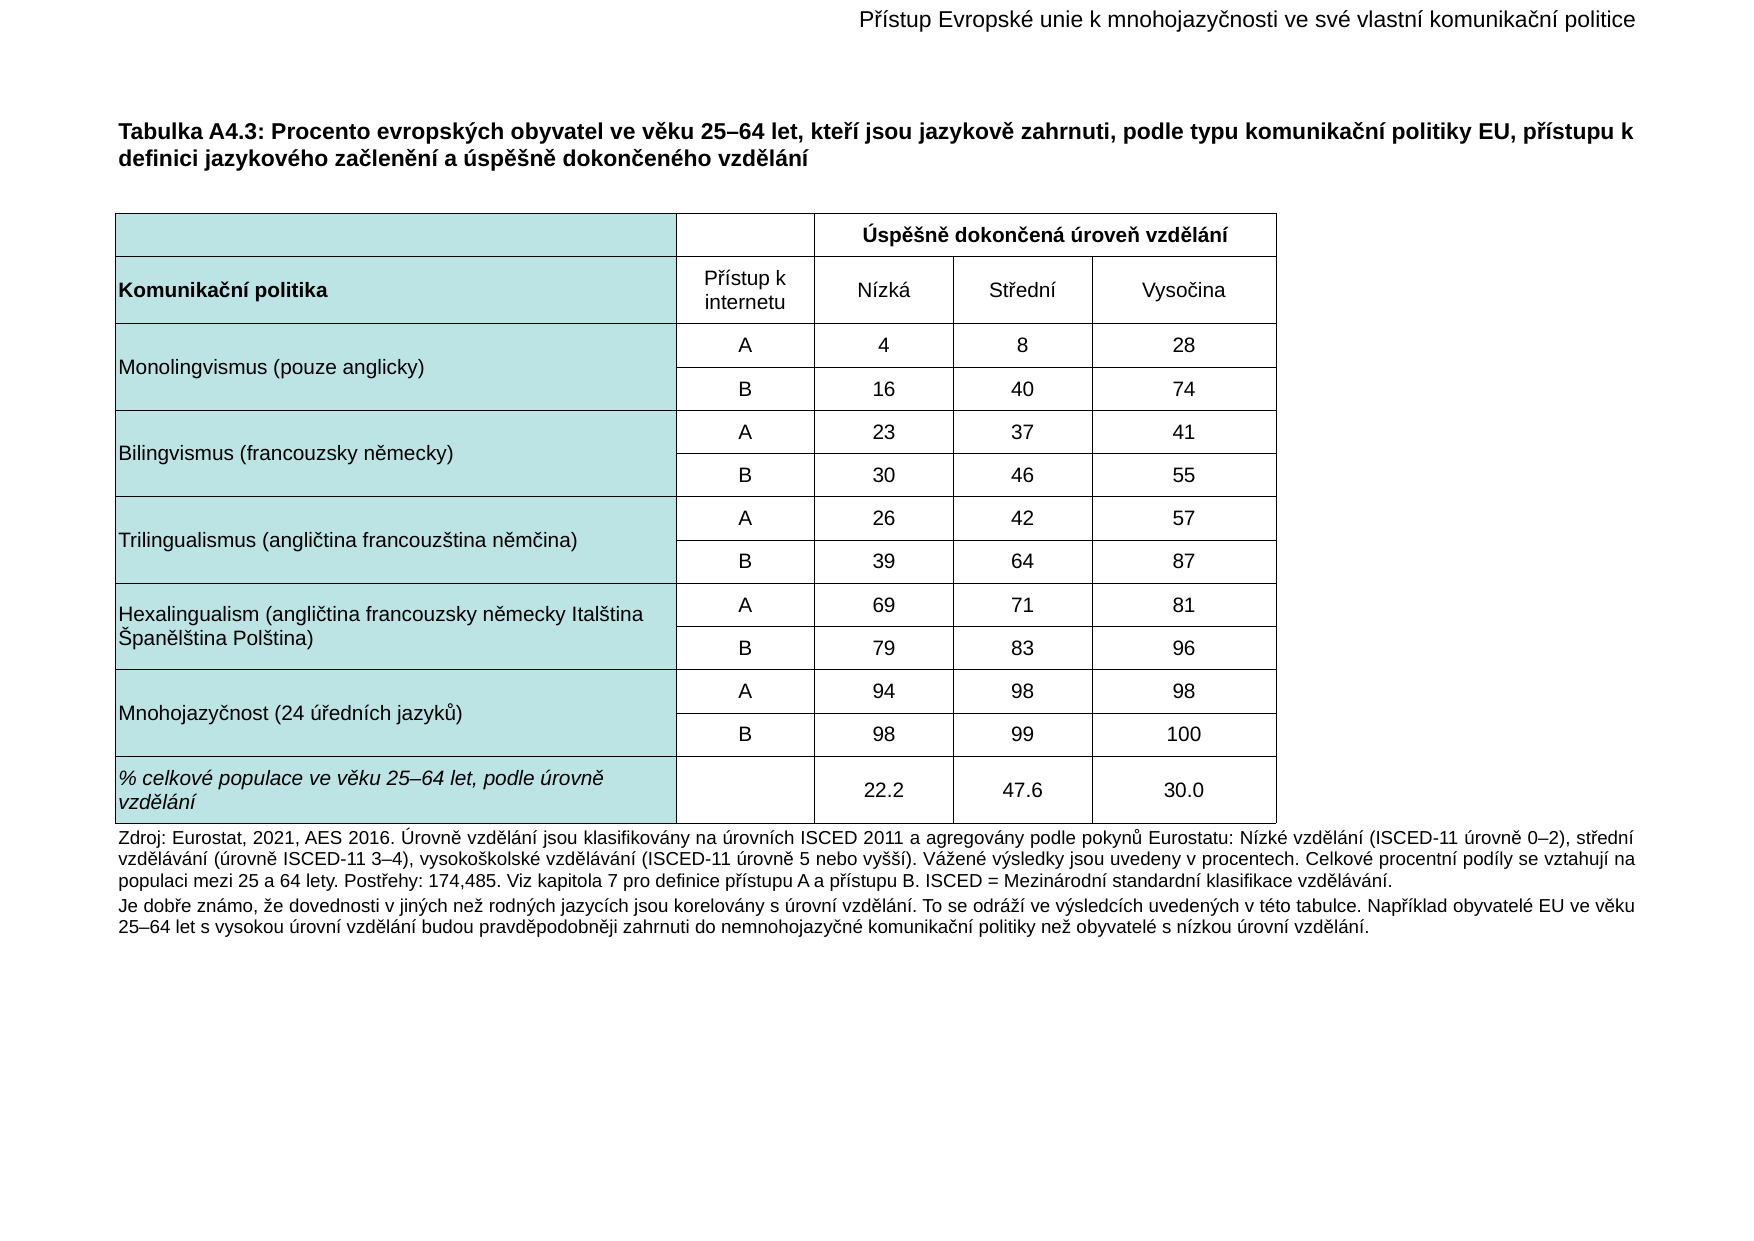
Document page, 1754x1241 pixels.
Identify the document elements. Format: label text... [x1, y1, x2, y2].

table_cell 39 [815, 541, 953, 583]
table_cell Hexalingualism (angličtina francouzsky německy Italština Španělština Polština) [116, 584, 676, 669]
table_cell Komunikační politika [116, 257, 676, 323]
text Zdroj: Eurostat, 2021, AES 2016. Úrovně vzdělání jsou klasifikovány na úrovních ISCED 2011 a agregovány podle pokynů Eurostatu: Nízké vzdělání (ISCED-11 úrovně 0–2), střední vzdělávání (úrovně ISCED-11 3–4), vysokoškolské vzdělávání (ISCED-11 úrovně 5 nebo vyšší). Vážené výsledky jsou uvedeny v procentech. Celkové procentní podíly se vztahují na populaci mezi 25 a 64 lety. Postřehy: 174,485. Viz kapitola 7 pro definice přístupu A a přístupu B. ISCED = Mezinárodní standardní klasifikace vzdělávání. [118, 827, 1636, 891]
table_cell 87 [1093, 541, 1276, 583]
table_cell B [677, 541, 814, 583]
table_cell 69 [815, 584, 953, 626]
table_cell 81 [1093, 584, 1276, 626]
table_header [116, 214, 676, 256]
table_cell 99 [954, 714, 1092, 756]
table_cell 96 [1093, 627, 1276, 669]
table_cell 94 [815, 670, 953, 712]
table_cell B [677, 454, 814, 496]
table_cell 55 [1093, 454, 1276, 496]
table_cell Trilingualismus (angličtina francouzština němčina) [116, 497, 676, 583]
table_header Úspěšně dokončená úroveň vzdělání [815, 214, 1276, 256]
table_cell 98 [954, 670, 1092, 712]
table_cell 41 [1093, 411, 1276, 453]
table_cell 46 [954, 454, 1092, 496]
table_cell 16 [815, 368, 953, 410]
table_cell 40 [954, 368, 1092, 410]
text Je dobře známo, že dovednosti v jiných než rodných jazycích jsou korelovány s úrovní vzdělání. To se odráží ve výsledcích uvedených v této tabulce. Například obyvatelé EU ve věku 25–64 let s vysokou úrovní vzdělání budou pravděpodobněji zahrnuti do nemnohojazyčné komunikační politiky než obyvatelé s nízkou úrovní vzdělání. [118, 894, 1636, 938]
table_cell 23 [815, 411, 953, 453]
table_cell 30 [815, 454, 953, 496]
table_cell Střední [954, 257, 1092, 323]
table_cell 4 [815, 324, 953, 367]
table_cell 64 [954, 541, 1092, 583]
table_cell A [677, 324, 814, 367]
table_cell 83 [954, 627, 1092, 669]
table_cell 98 [815, 714, 953, 756]
table_cell A [677, 411, 814, 453]
table_cell 22.2 [815, 757, 953, 823]
table_cell Mnohojazyčnost (24 úředních jazyků) [116, 670, 676, 756]
table_cell 71 [954, 584, 1092, 626]
table_cell 8 [954, 324, 1092, 367]
table_cell 100 [1093, 714, 1276, 756]
table_cell 98 [1093, 670, 1276, 712]
table_cell Nízká [815, 257, 953, 323]
table_cell A [677, 584, 814, 626]
text Tabulka A4.3: Procento evropských obyvatel ve věku 25–64 let, kteří jsou jazykově zahrnuti, podle typu komunikační politiky EU, přístupu k definici jazykového začlenění a úspěšně dokončeného vzdělání [118, 118, 1636, 171]
table_header [677, 214, 814, 256]
table_cell 26 [815, 497, 953, 539]
table_cell Monolingvismus (pouze anglicky) [116, 324, 676, 410]
table_cell B [677, 368, 814, 410]
table_cell 37 [954, 411, 1092, 453]
table_cell B [677, 714, 814, 756]
table_cell % celkové populace ve věku 25–64 let, podle úrovně vzdělání [116, 757, 676, 823]
table_cell 57 [1093, 497, 1276, 539]
table_cell Vysočina [1093, 257, 1276, 323]
table_cell 79 [815, 627, 953, 669]
table_cell 28 [1093, 324, 1276, 367]
table_cell Přístup k internetu [677, 257, 814, 323]
table_cell B [677, 627, 814, 669]
table_cell Bilingvismus (francouzsky německy) [116, 411, 676, 496]
table_cell 47.6 [954, 757, 1092, 823]
table_cell 30.0 [1093, 757, 1276, 823]
table_cell 42 [954, 497, 1092, 539]
table_cell A [677, 670, 814, 712]
table_cell 74 [1093, 368, 1276, 410]
table_cell A [677, 497, 814, 539]
table_cell [677, 757, 814, 823]
